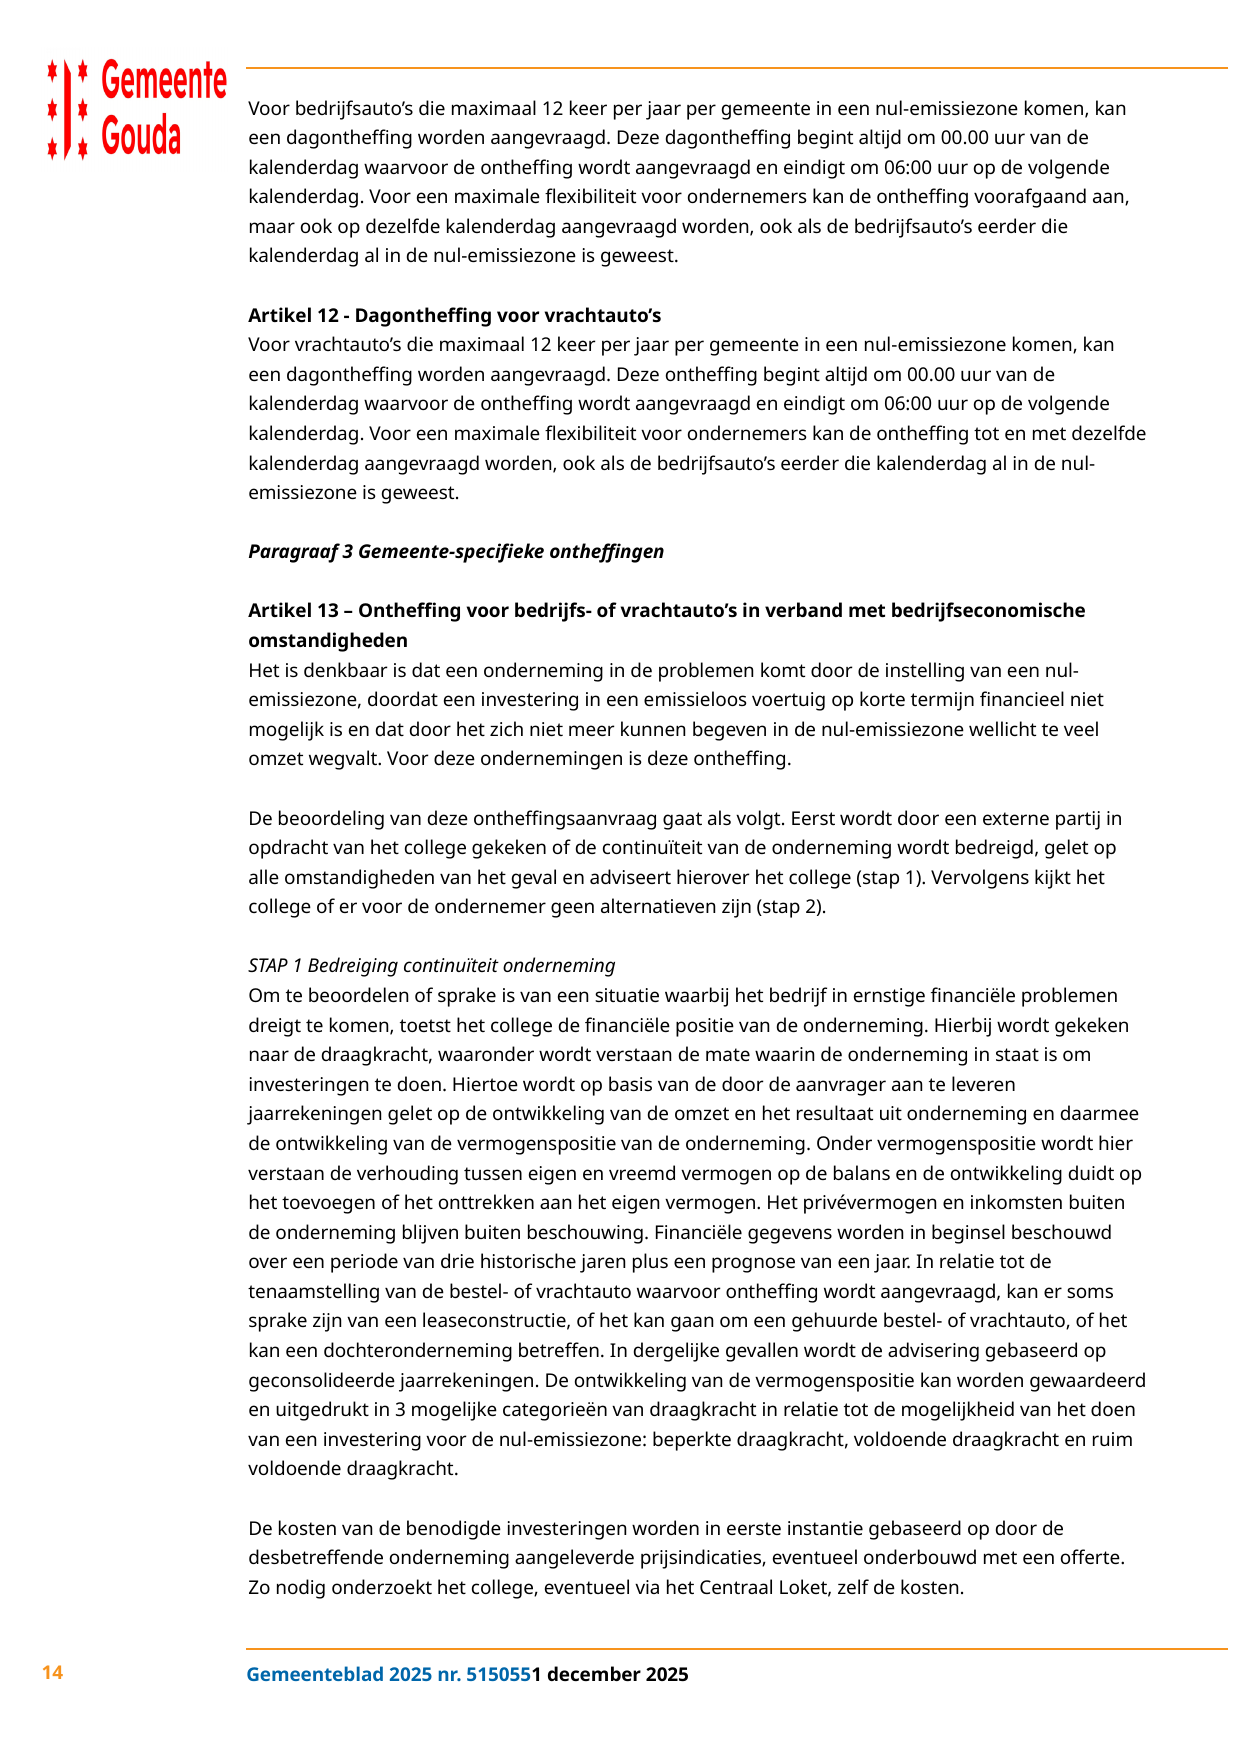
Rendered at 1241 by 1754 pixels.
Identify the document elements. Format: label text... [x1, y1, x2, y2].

text De beoordeling van deze ontheffingsaanvraag gaat als volgt. Eerst wordt door een externe partij in opdracht van het college gekeken of de continuïteit van de onderneming wordt bedreigd, gelet op alle omstandigheden van het geval en adviseert hierover het college (stap 1). Vervolgens kijkt het college of er voor de ondernemer geen alternatieven zijn (stap 2). [248, 805, 1152, 919]
text Artikel 12 - Dagontheffing voor vrachtauto’s [248, 302, 1152, 328]
text Voor vrachtauto’s die maximaal 12 keer per jaar per gemeente in een nul-emissiezone komen, kan een dagontheffing worden aangevraagd. Deze ontheffing begint altijd om 00.00 uur van de kalenderdag waarvoor de ontheffing wordt aangevraagd en eindigt om 06:00 uur op de volgende kalenderdag. Voor een maximale flexibiliteit voor ondernemers kan de ontheffing tot en met dezelfde kalenderdag aangevraagd worden, ook als de bedrijfsauto’s eerder die kalenderdag al in de nul-emissiezone is geweest. [248, 331, 1152, 505]
text Het is denkbaar is dat een onderneming in de problemen komt door de instelling van een nul-emissiezone, doordat een investering in een emissieloos voertuig op korte termijn financieel niet mogelijk is en dat door het zich niet meer kunnen begeven in de nul-emissiezone wellicht te veel omzet wegvalt. Voor deze ondernemingen is deze ontheffing. [248, 657, 1152, 771]
text Om te beoordelen of sprake is van een situatie waarbij het bedrijf in ernstige financiële problemen dreigt te komen, toetst het college de financiële positie van de onderneming. Hierbij wordt gekeken naar de draagkracht, waaronder wordt verstaan de mate waarin de onderneming in staat is om investeringen te doen. Hiertoe wordt op basis van de door de aanvrager aan te leveren jaarrekeningen gelet op de ontwikkeling van de omzet en het resultaat uit onderneming en daarmee de ontwikkeling van de vermogenspositie van de onderneming. Onder vermogenspositie wordt hier verstaan de verhouding tussen eigen en vreemd vermogen op de balans en de ontwikkeling duidt op het toevoegen of het onttrekken aan het eigen vermogen. Het privévermogen en inkomsten buiten de onderneming blijven buiten beschouwing. Financiële gegevens worden in beginsel beschouwd over een periode van drie historische jaren plus een prognose van een jaar. In relatie tot de tenaamstelling van de bestel- of vrachtauto waarvoor ontheffing wordt aangevraagd, kan er soms sprake zijn van een leaseconstructie, of het kan gaan om een gehuurde bestel- of vrachtauto, of het kan een dochteronderneming betreffen. In dergelijke gevallen wordt de advisering gebaseerd op geconsolideerde jaarrekeningen. De ontwikkeling van de vermogenspositie kan worden gewaardeerd en uitgedrukt in 3 mogelijke categorieën van draagkracht in relatie tot de mogelijkheid van het doen van een investering voor de nul-emissiezone: beperkte draagkracht, voldoende draagkracht en ruim voldoende draagkracht. [248, 982, 1152, 1481]
text Artikel 13 – Ontheffing voor bedrijfs- of vrachtauto’s in verband met bedrijfseconomische omstandigheden [248, 598, 1152, 653]
picture [41, 47, 231, 172]
text Voor bedrijfsauto’s die maximaal 12 keer per jaar per gemeente in een nul-emissiezone komen, kan een dagontheffing worden aangevraagd. Deze dagontheffing begint altijd om 00.00 uur van de kalenderdag waarvoor de ontheffing wordt aangevraagd en eindigt om 06:00 uur op de volgende kalenderdag. Voor een maximale flexibiliteit voor ondernemers kan de ontheffing voorafgaand aan, maar ook op dezelfde kalenderdag aangevraagd worden, ook als de bedrijfsauto’s eerder die kalenderdag al in de nul-emissiezone is geweest. [248, 95, 1152, 268]
text Paragraaf 3 Gemeente-specifieke ontheffingen [248, 538, 1152, 564]
text STAP 1 Bedreiging continuïteit onderneming [248, 953, 1152, 978]
text De kosten van de benodigde investeringen worden in eerste instantie gebaseerd op door de desbetreffende onderneming aangeleverde prijsindicaties, eventueel onderbouwd met een offerte. Zo nodig onderzoekt het college, eventueel via het Centraal Loket, zelf de kosten. [248, 1515, 1152, 1600]
